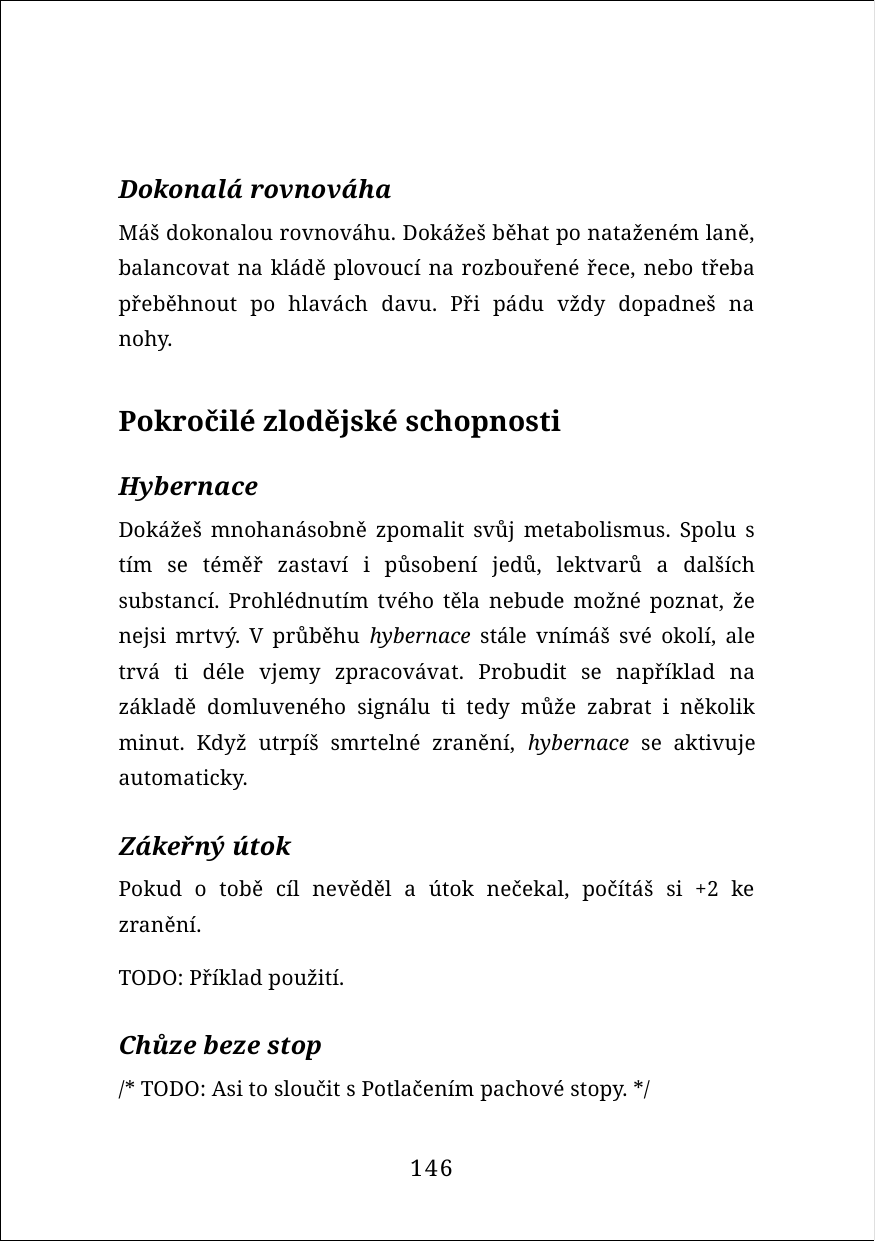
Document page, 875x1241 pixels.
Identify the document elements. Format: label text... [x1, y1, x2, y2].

text Dokážeš mnohanásobně zpomalit svůj metabolismus. Spolu s tím se téměř zastaví i působení jedů, lektvarů a dalších substancí. Prohlédnutím tvého těla nebude možné poznat, že nejsi mrtvý. V průběhu hybernace stále vnímáš své okolí, ale trvá ti déle vjemy zpracovávat. Probudit se například na základě domluveného signálu ti tedy může zabrat i několik minut. Když utrpíš smrtelné zranění, hybernace se aktivuje automaticky. [118, 515, 756, 792]
subtitle Zákeřný útok [118, 828, 756, 862]
text /* TODO: Asi to sloučit s Potlačením pachové stopy. */ [118, 1074, 756, 1102]
subtitle Chůze beze stop [118, 1028, 756, 1062]
text Pokud o tobě cíl nevěděl a útok nečekal, počítáš si +2 ke zranění. [118, 874, 756, 938]
text Máš dokonalou rovnováhu. Dokážeš běhat po nataženém laně, balancovat na kládě plovoucí na rozbouřené řece, nebo třeba přeběhnout po hlavách davu. Při pádu vždy dopadneš na nohy. [118, 218, 756, 353]
subtitle Dokonalá rovnováha [118, 172, 756, 206]
subtitle Hybernace [118, 469, 756, 503]
subtitle Pokročilé zlodějské schopnosti [118, 401, 756, 439]
text TODO: Příklad použití. [118, 963, 756, 991]
